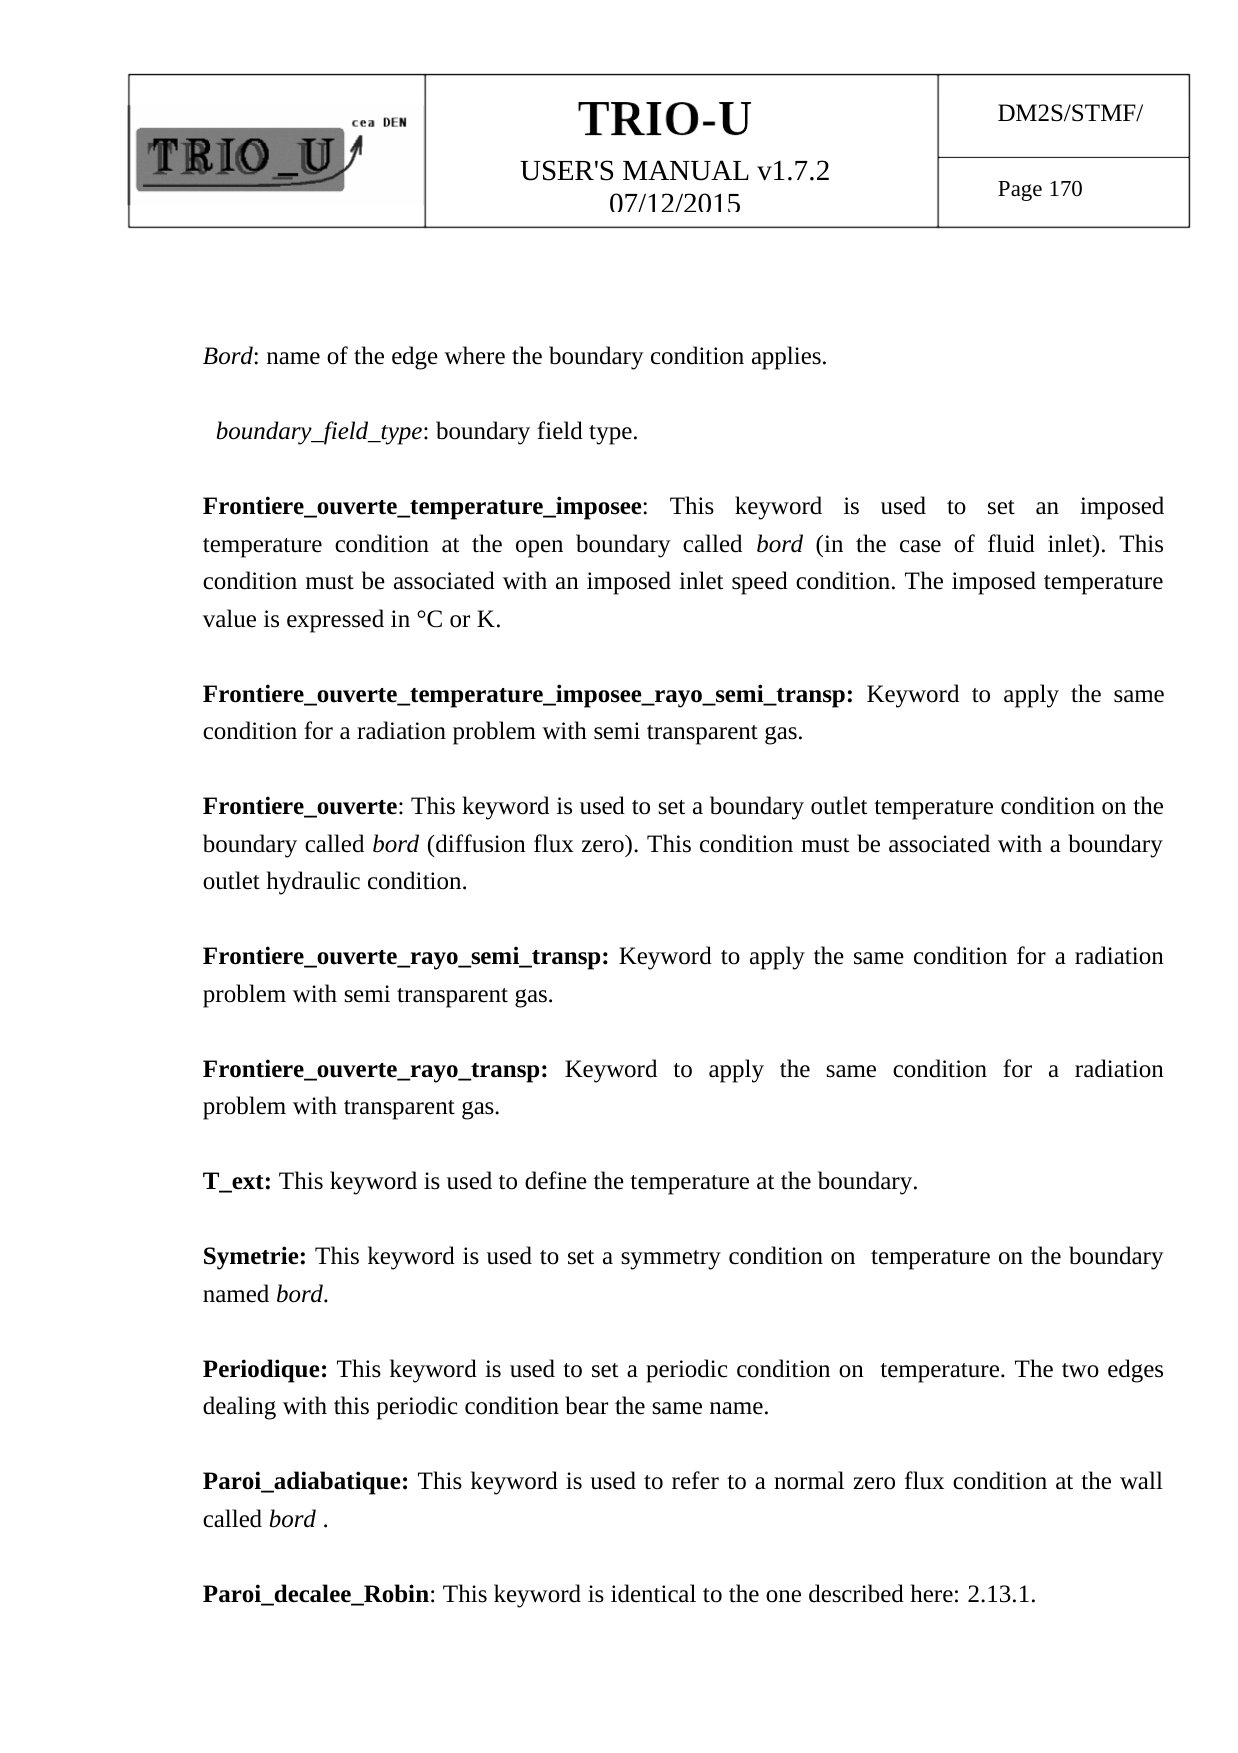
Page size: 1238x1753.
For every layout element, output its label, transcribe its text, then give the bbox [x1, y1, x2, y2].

text T_ext: This keyword is used to define the temperature at the boundary. [203, 1158, 1165, 1195]
text Paroi_adiabatique: This keyword is used to refer to a normal zero flux condition at the wall called bord . [203, 1458, 1165, 1533]
text Periodique: This keyword is used to set a periodic condition on temperature. The two edges dealing with this periodic condition bear the same name. [203, 1345, 1165, 1420]
text Symetrie: This keyword is used to set a symmetry condition on temperature on the boundary named bord. [203, 1233, 1165, 1308]
text Frontiere_ouverte_temperature_imposee: This keyword is used to set an imposed temperature condition at the open boundary called bord (in the case of fluid inlet). This condition must be associated with an imposed inlet speed condition. The imposed temperature value is expressed in °C or K. [203, 483, 1165, 633]
text boundary_field_type: boundary field type. [203, 408, 1165, 445]
text Frontiere_ouverte: This keyword is used to set a boundary outlet temperature condition on the boundary called bord (diffusion flux zero). This condition must be associated with a boundary outlet hydraulic condition. [203, 783, 1165, 895]
text Bord: name of the edge where the boundary condition applies. [203, 333, 1165, 370]
text Frontiere_ouverte_rayo_semi_transp: Keyword to apply the same condition for a radiation problem with semi transparent gas. [203, 933, 1165, 1008]
text Paroi_decalee_Robin: This keyword is identical to the one described here: 2.13.1. [203, 1570, 1165, 1608]
text Frontiere_ouverte_rayo_transp: Keyword to apply the same condition for a radiation problem with transparent gas. [203, 1045, 1165, 1120]
text Frontiere_ouverte_temperature_imposee_rayo_semi_transp: Keyword to apply the same condition for a radiation problem with semi transparent gas. [203, 670, 1165, 745]
